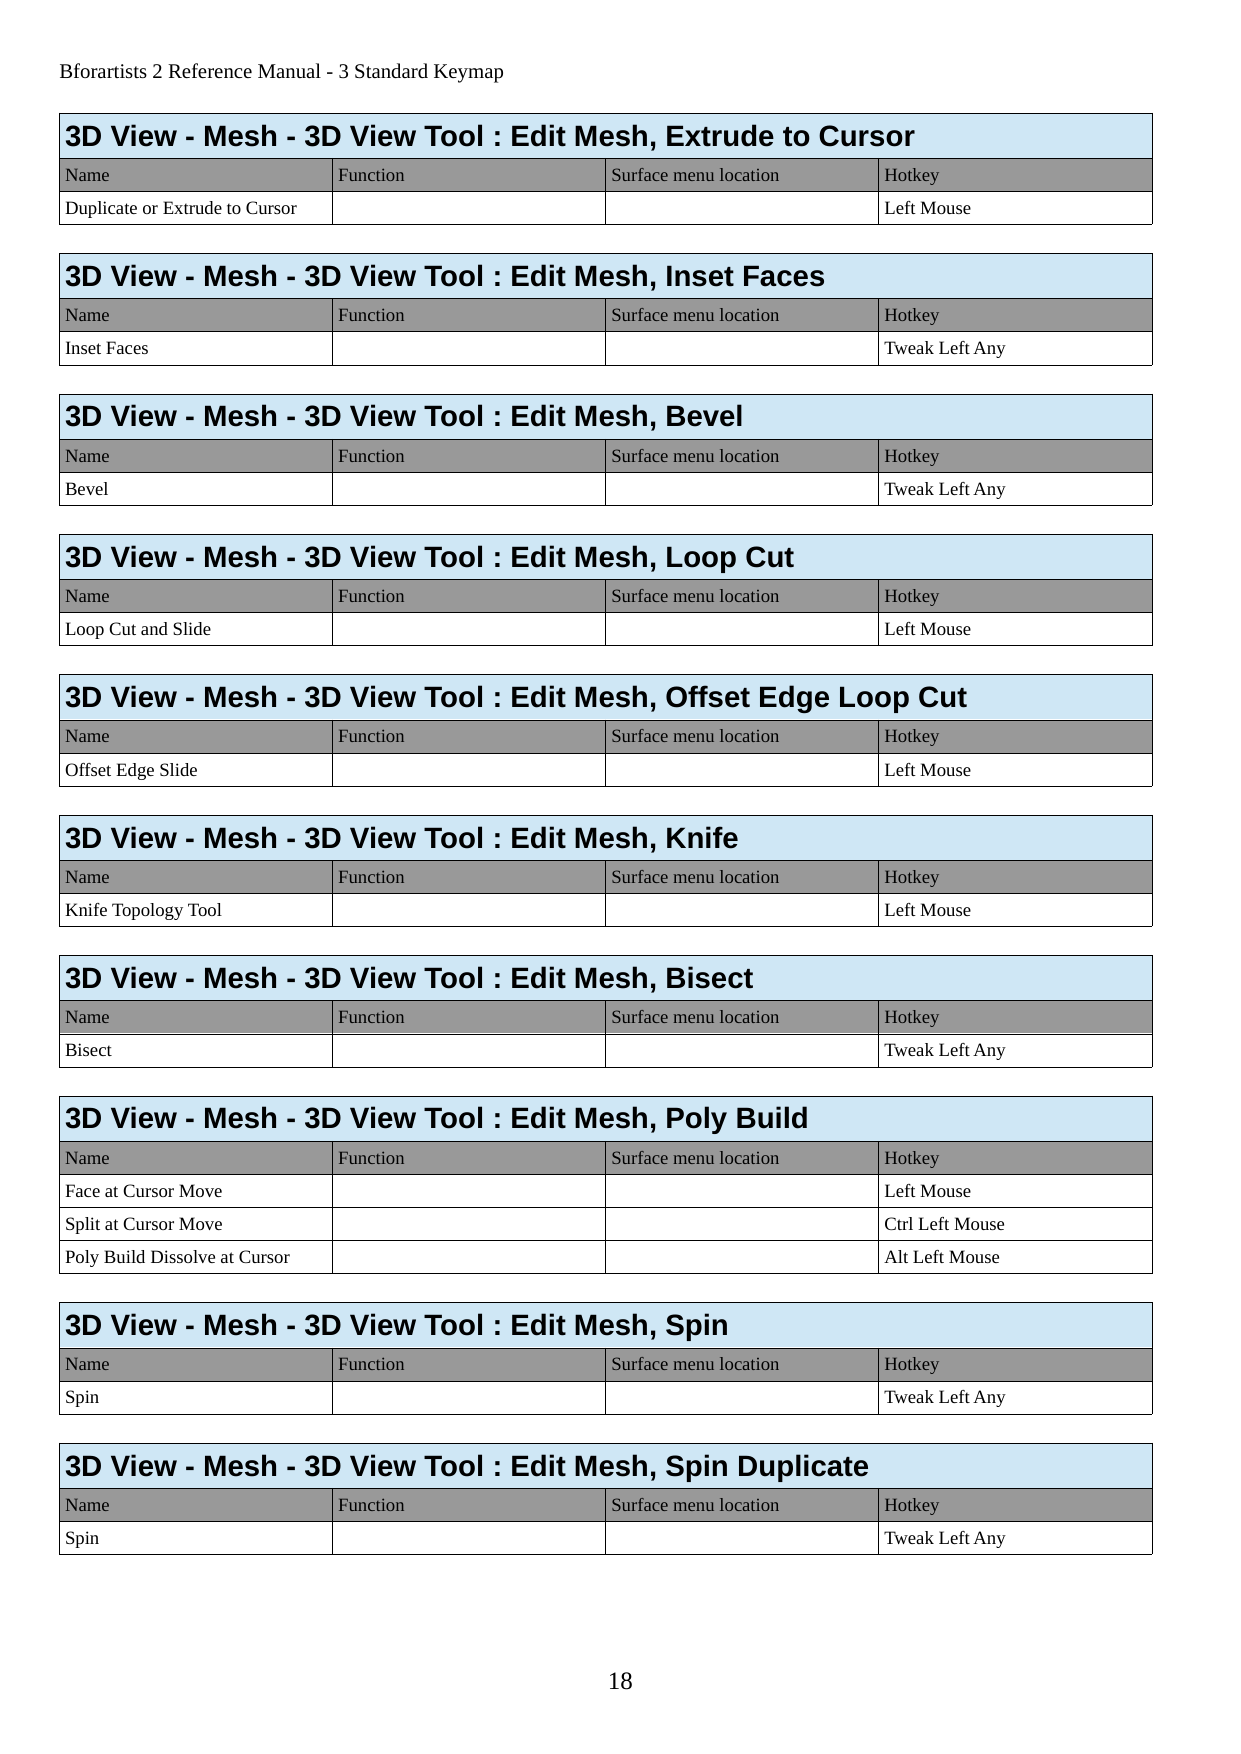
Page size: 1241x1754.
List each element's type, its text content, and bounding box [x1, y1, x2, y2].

table_cell Ctrl Left Mouse [879, 1208, 1152, 1240]
table_cell [333, 754, 605, 786]
table_cell [606, 192, 878, 224]
table_cell Surface menu location [606, 861, 878, 893]
table_cell Hotkey [879, 159, 1152, 191]
table_cell Offset Edge Slide [60, 754, 332, 786]
table_cell [333, 613, 605, 645]
table_cell [606, 1382, 878, 1414]
table_header 3D View - Mesh - 3D View Tool : Edit Mesh, Spin Duplicate [60, 1444, 1152, 1488]
table_cell Left Mouse [879, 613, 1152, 645]
table_cell Left Mouse [879, 754, 1152, 786]
table_cell [333, 192, 605, 224]
table_cell Function [333, 1142, 605, 1174]
table_cell Function [333, 1489, 605, 1521]
table_cell [333, 1382, 605, 1414]
table_cell Tweak Left Any [879, 1035, 1152, 1067]
table_cell [333, 1522, 605, 1554]
table_cell Surface menu location [606, 299, 878, 331]
table_cell Function [333, 580, 605, 612]
table_cell Left Mouse [879, 192, 1152, 224]
table_cell Left Mouse [879, 894, 1152, 926]
table_cell Function [333, 1001, 605, 1033]
table_cell [333, 332, 605, 364]
table_cell Name [60, 721, 332, 753]
table_cell Tweak Left Any [879, 1382, 1152, 1414]
table_cell Surface menu location [606, 1489, 878, 1521]
table_cell Poly Build Dissolve at Cursor [60, 1241, 332, 1273]
table_header 3D View - Mesh - 3D View Tool : Edit Mesh, Bevel [60, 395, 1152, 439]
table_cell [606, 894, 878, 926]
table_cell [333, 473, 605, 505]
table_header 3D View - Mesh - 3D View Tool : Edit Mesh, Loop Cut [60, 535, 1152, 579]
table_header 3D View - Mesh - 3D View Tool : Edit Mesh, Knife [60, 816, 1152, 860]
table_cell Name [60, 159, 332, 191]
table_cell Inset Faces [60, 332, 332, 364]
table_cell Name [60, 1001, 332, 1033]
table_cell [606, 1175, 878, 1207]
table_header 3D View - Mesh - 3D View Tool : Edit Mesh, Inset Faces [60, 254, 1152, 298]
table_cell Hotkey [879, 580, 1152, 612]
table_cell [333, 894, 605, 926]
table_cell Split at Cursor Move [60, 1208, 332, 1240]
table_header 3D View - Mesh - 3D View Tool : Edit Mesh, Extrude to Cursor [60, 114, 1152, 158]
table_cell Hotkey [879, 1001, 1152, 1033]
table_cell [606, 1241, 878, 1273]
table_cell Surface menu location [606, 1001, 878, 1033]
table_cell [606, 1522, 878, 1554]
table_cell Hotkey [879, 299, 1152, 331]
table_cell Function [333, 721, 605, 753]
table_cell [606, 1035, 878, 1067]
table_cell Knife Topology Tool [60, 894, 332, 926]
table_cell Function [333, 299, 605, 331]
table_cell Loop Cut and Slide [60, 613, 332, 645]
table_cell [333, 1035, 605, 1067]
table_cell Surface menu location [606, 721, 878, 753]
table_cell Name [60, 1349, 332, 1381]
table_cell Function [333, 440, 605, 472]
table_cell Name [60, 1489, 332, 1521]
table_cell Surface menu location [606, 440, 878, 472]
table_header 3D View - Mesh - 3D View Tool : Edit Mesh, Spin [60, 1303, 1152, 1347]
table_cell [606, 332, 878, 364]
table_cell Hotkey [879, 1489, 1152, 1521]
table_cell Left Mouse [879, 1175, 1152, 1207]
table_cell Hotkey [879, 721, 1152, 753]
table_cell Hotkey [879, 861, 1152, 893]
table_cell Spin [60, 1522, 332, 1554]
table_cell [606, 1208, 878, 1240]
table_cell Surface menu location [606, 1142, 878, 1174]
table_cell Tweak Left Any [879, 332, 1152, 364]
table_cell Bevel [60, 473, 332, 505]
table_cell [606, 754, 878, 786]
table_cell Face at Cursor Move [60, 1175, 332, 1207]
table_header 3D View - Mesh - 3D View Tool : Edit Mesh, Bisect [60, 956, 1152, 1000]
table_cell Name [60, 299, 332, 331]
table_cell Bisect [60, 1035, 332, 1067]
table_cell [333, 1241, 605, 1273]
table_cell [333, 1175, 605, 1207]
table_header 3D View - Mesh - 3D View Tool : Edit Mesh, Offset Edge Loop Cut [60, 675, 1152, 719]
table_cell Alt Left Mouse [879, 1241, 1152, 1273]
table_cell Hotkey [879, 1349, 1152, 1381]
table_cell Function [333, 861, 605, 893]
table_cell Tweak Left Any [879, 1522, 1152, 1554]
table_cell Name [60, 861, 332, 893]
table_cell Name [60, 1142, 332, 1174]
table_cell Surface menu location [606, 580, 878, 612]
table_header 3D View - Mesh - 3D View Tool : Edit Mesh, Poly Build [60, 1097, 1152, 1141]
table_cell Tweak Left Any [879, 473, 1152, 505]
table_cell [606, 613, 878, 645]
table_cell Function [333, 1349, 605, 1381]
table_cell Name [60, 440, 332, 472]
table_cell [606, 473, 878, 505]
table_cell Surface menu location [606, 159, 878, 191]
table_cell Hotkey [879, 1142, 1152, 1174]
table_cell Spin [60, 1382, 332, 1414]
table_cell Surface menu location [606, 1349, 878, 1381]
table_cell Duplicate or Extrude to Cursor [60, 192, 332, 224]
table_cell [333, 1208, 605, 1240]
table_cell Name [60, 580, 332, 612]
table_cell Hotkey [879, 440, 1152, 472]
table_cell Function [333, 159, 605, 191]
